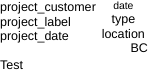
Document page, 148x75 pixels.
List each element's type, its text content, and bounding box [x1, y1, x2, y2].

text project_label [0, 14, 99, 29]
text type [99, 12, 148, 26]
text BC [99, 41, 148, 55]
text location [99, 26, 148, 41]
text project_customer [0, 0, 99, 14]
text Test [0, 57, 99, 72]
text project_date [0, 29, 99, 43]
text date [99, 0, 148, 12]
